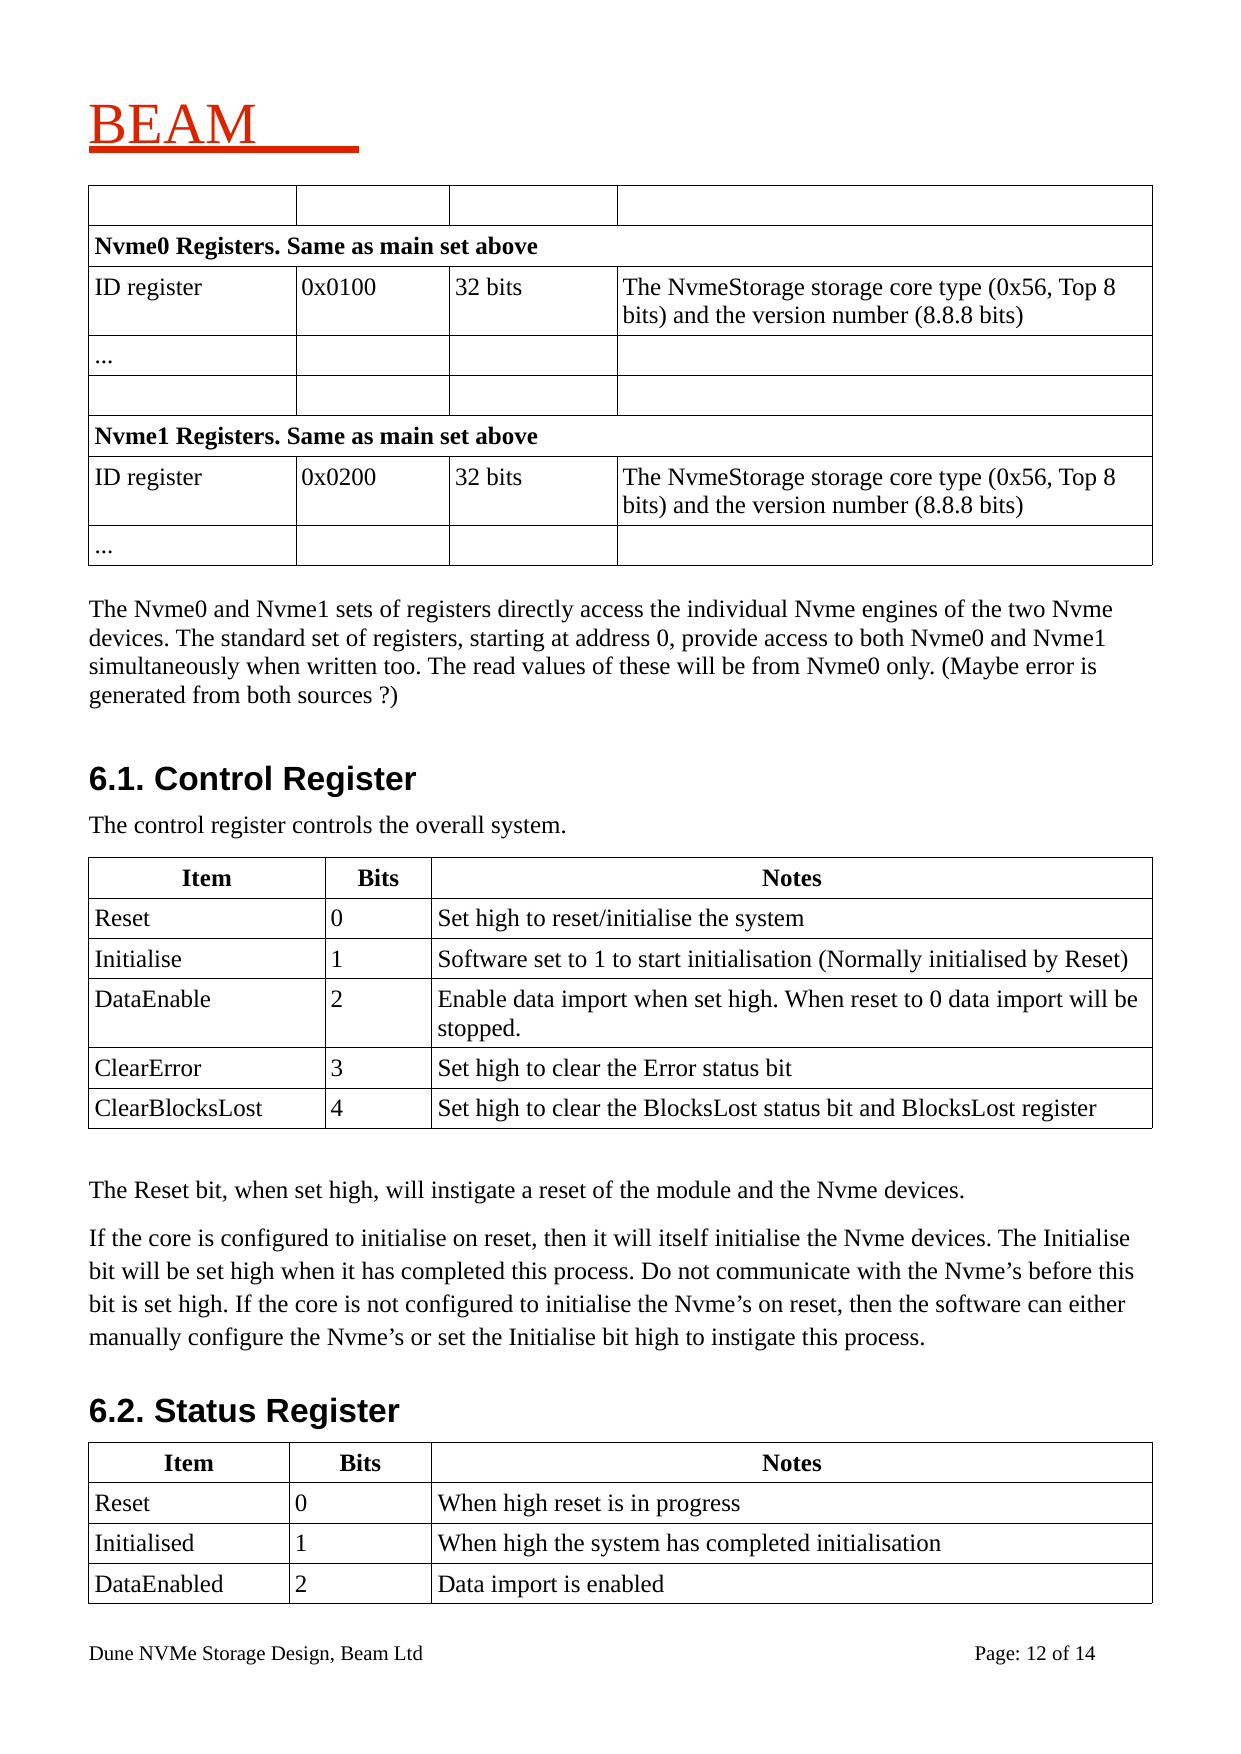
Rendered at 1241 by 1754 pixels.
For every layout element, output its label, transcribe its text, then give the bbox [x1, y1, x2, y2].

text If the core is configured to initialise on reset, then it will itself initialise the Nvme devices. The Initialise bit will be set high when it has completed this process. Do not communicate with the Nvme’s before this bit is set high. If the core is not configured to initialise the Nvme’s on reset, then the software can either manually configure the Nvme’s or set the Initialise bit high to instigate this process. [88, 1223, 1152, 1351]
table_header Item [89, 858, 325, 898]
table_cell Nvme1 Registers. Same as main set above [89, 416, 1152, 456]
table_cell When high the system has completed initialisation [432, 1524, 1152, 1563]
table_cell [618, 336, 1152, 375]
text The Reset bit, when set high, will instigate a reset of the module and the Nvme devices. [88, 1176, 1152, 1204]
table_cell [618, 376, 1152, 415]
table_cell Set high to clear the Error status bit [432, 1048, 1152, 1088]
table_cell Set high to reset/initialise the system [432, 899, 1152, 938]
table_cell Nvme0 Registers. Same as main set above [89, 226, 1152, 266]
table_cell 2 [326, 979, 431, 1047]
table_cell DataEnable [89, 979, 325, 1047]
table_cell Enable data import when set high. When reset to 0 data import will be stopped. [432, 979, 1152, 1047]
table_cell 1 [290, 1524, 431, 1563]
table_cell [297, 526, 449, 565]
table_cell ... [89, 336, 296, 375]
table_cell 0 [326, 899, 431, 938]
text The control register controls the overall system. [88, 810, 1152, 838]
table_cell ClearError [89, 1048, 325, 1088]
table_cell Set high to clear the BlocksLost status bit and BlocksLost register [432, 1089, 1152, 1128]
table_cell 32 bits [450, 457, 617, 525]
table_header Notes [432, 1443, 1152, 1482]
table_cell 4 [326, 1089, 431, 1128]
table_cell [297, 376, 449, 415]
table_cell [618, 186, 1152, 225]
table_cell Software set to 1 to start initialisation (Normally initialised by Reset) [432, 939, 1152, 978]
table_cell The NvmeStorage storage core type (0x56, Top 8 bits) and the version number (8.8.8 bits) [618, 457, 1152, 525]
table_cell Initialise [89, 939, 325, 978]
subtitle Status Register [88, 1391, 1152, 1429]
table_cell ... [89, 526, 296, 565]
table_cell 0x0100 [297, 267, 449, 335]
table_header Item [89, 1443, 289, 1482]
table_cell [450, 376, 617, 415]
table_cell 3 [326, 1048, 431, 1088]
table_cell [450, 186, 617, 225]
table_cell [297, 186, 449, 225]
table_cell Initialised [89, 1524, 289, 1563]
table_cell DataEnabled [89, 1564, 289, 1603]
table_cell [618, 526, 1152, 565]
table_cell 1 [326, 939, 431, 978]
table_cell Data import is enabled [432, 1564, 1152, 1603]
table_cell [297, 336, 449, 375]
subtitle Control Register [88, 758, 1152, 797]
table_cell Reset [89, 899, 325, 938]
table_header Bits [326, 858, 431, 898]
table_cell 32 bits [450, 267, 617, 335]
table_cell Reset [89, 1483, 289, 1522]
table_cell [89, 186, 296, 225]
table_cell ClearBlocksLost [89, 1089, 325, 1128]
table_cell ID register [89, 267, 296, 335]
table_cell 0 [290, 1483, 431, 1522]
table_cell 2 [290, 1564, 431, 1603]
table_cell When high reset is in progress [432, 1483, 1152, 1522]
table_cell The NvmeStorage storage core type (0x56, Top 8 bits) and the version number (8.8.8 bits) [618, 267, 1152, 335]
table_cell 0x0200 [297, 457, 449, 525]
table_header Bits [290, 1443, 431, 1482]
table_cell [450, 526, 617, 565]
table_header Notes [432, 858, 1152, 898]
table_cell [450, 336, 617, 375]
table_cell ID register [89, 457, 296, 525]
text The Nvme0 and Nvme1 sets of registers directly access the individual Nvme engines of the two Nvme devices. The standard set of registers, starting at address 0, provide access to both Nvme0 and Nvme1 simultaneously when written too. The read values of these will be from Nvme0 only. (Maybe error is generated from both sources ?) [88, 594, 1152, 709]
table_cell [89, 376, 296, 415]
